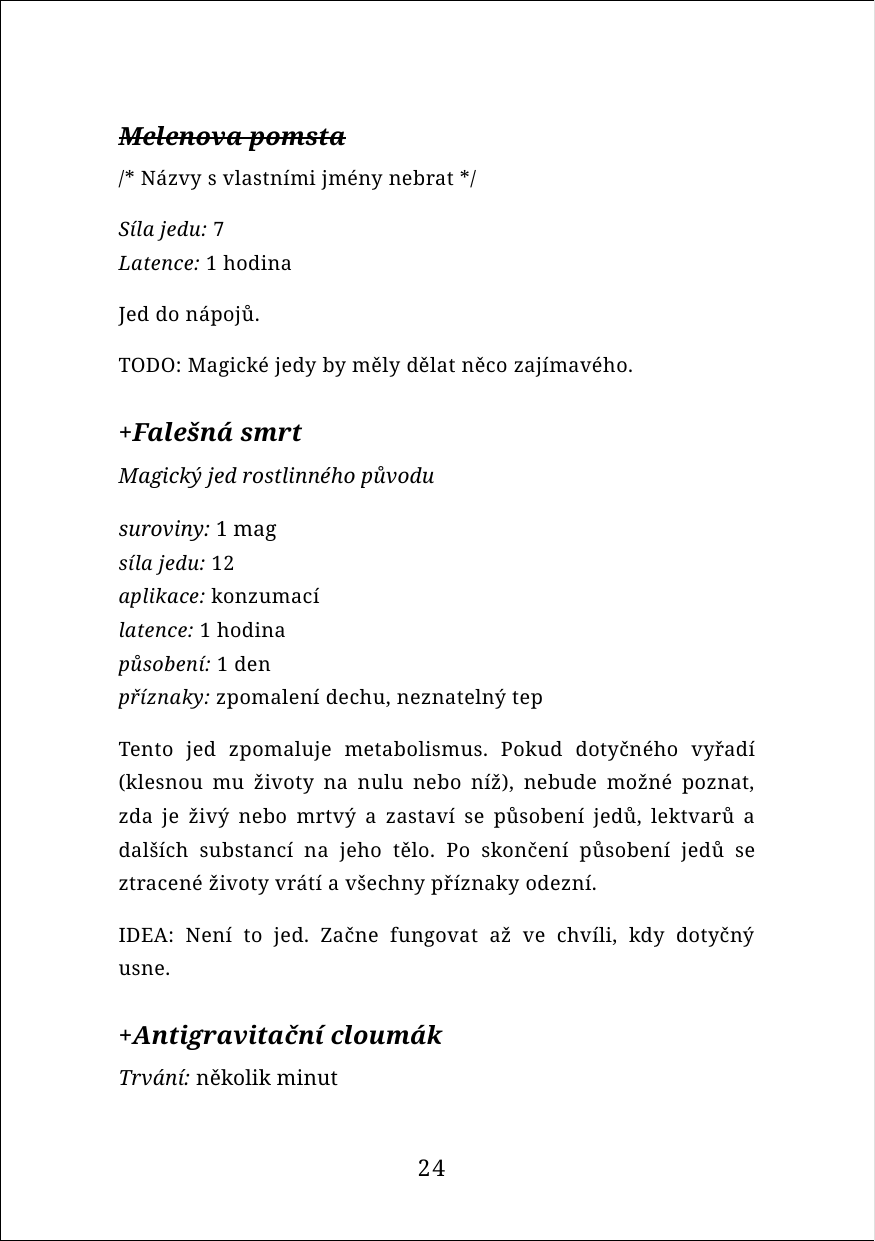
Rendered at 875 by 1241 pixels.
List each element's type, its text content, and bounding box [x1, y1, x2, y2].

text /* Názvy s vlastními jmény nebrat */ [118, 164, 756, 191]
text Trvání: několik minut [118, 1063, 756, 1092]
text Síla jedu: 7 Latence: 1 hodina [118, 215, 756, 276]
subtitle Melenova pomsta [118, 118, 756, 152]
text Jed do nápojů. [118, 300, 756, 327]
text suroviny: 1 mag síla jedu: 12 aplikace: konzumací latence: 1 hodina působení: 1 den příznaky: zpomalení dechu, neznatelný tep [118, 514, 756, 711]
text IDEA: Není to jed. Začne fungovat až ve chvíli, kdy dotyčný usne. [118, 921, 756, 982]
subtitle +Falešná smrt [118, 415, 756, 449]
subtitle +Antigravitační cloumák [118, 1018, 756, 1052]
text Magický jed rostlinného původu [118, 461, 756, 489]
text TODO: Magické jedy by měly dělat něco zajímavého. [118, 352, 756, 379]
text Tento jed zpomaluje metabolismus. Pokud dotyčného vyřadí (klesnou mu životy na nulu nebo níž), nebude možné poznat, zda je živý nebo mrtvý a zastaví se působení jedů, lektvarů a dalších substancí na jeho tělo. Po skončení působení jedů se ztracené životy vrátí a všechny příznaky odezní. [118, 735, 756, 897]
